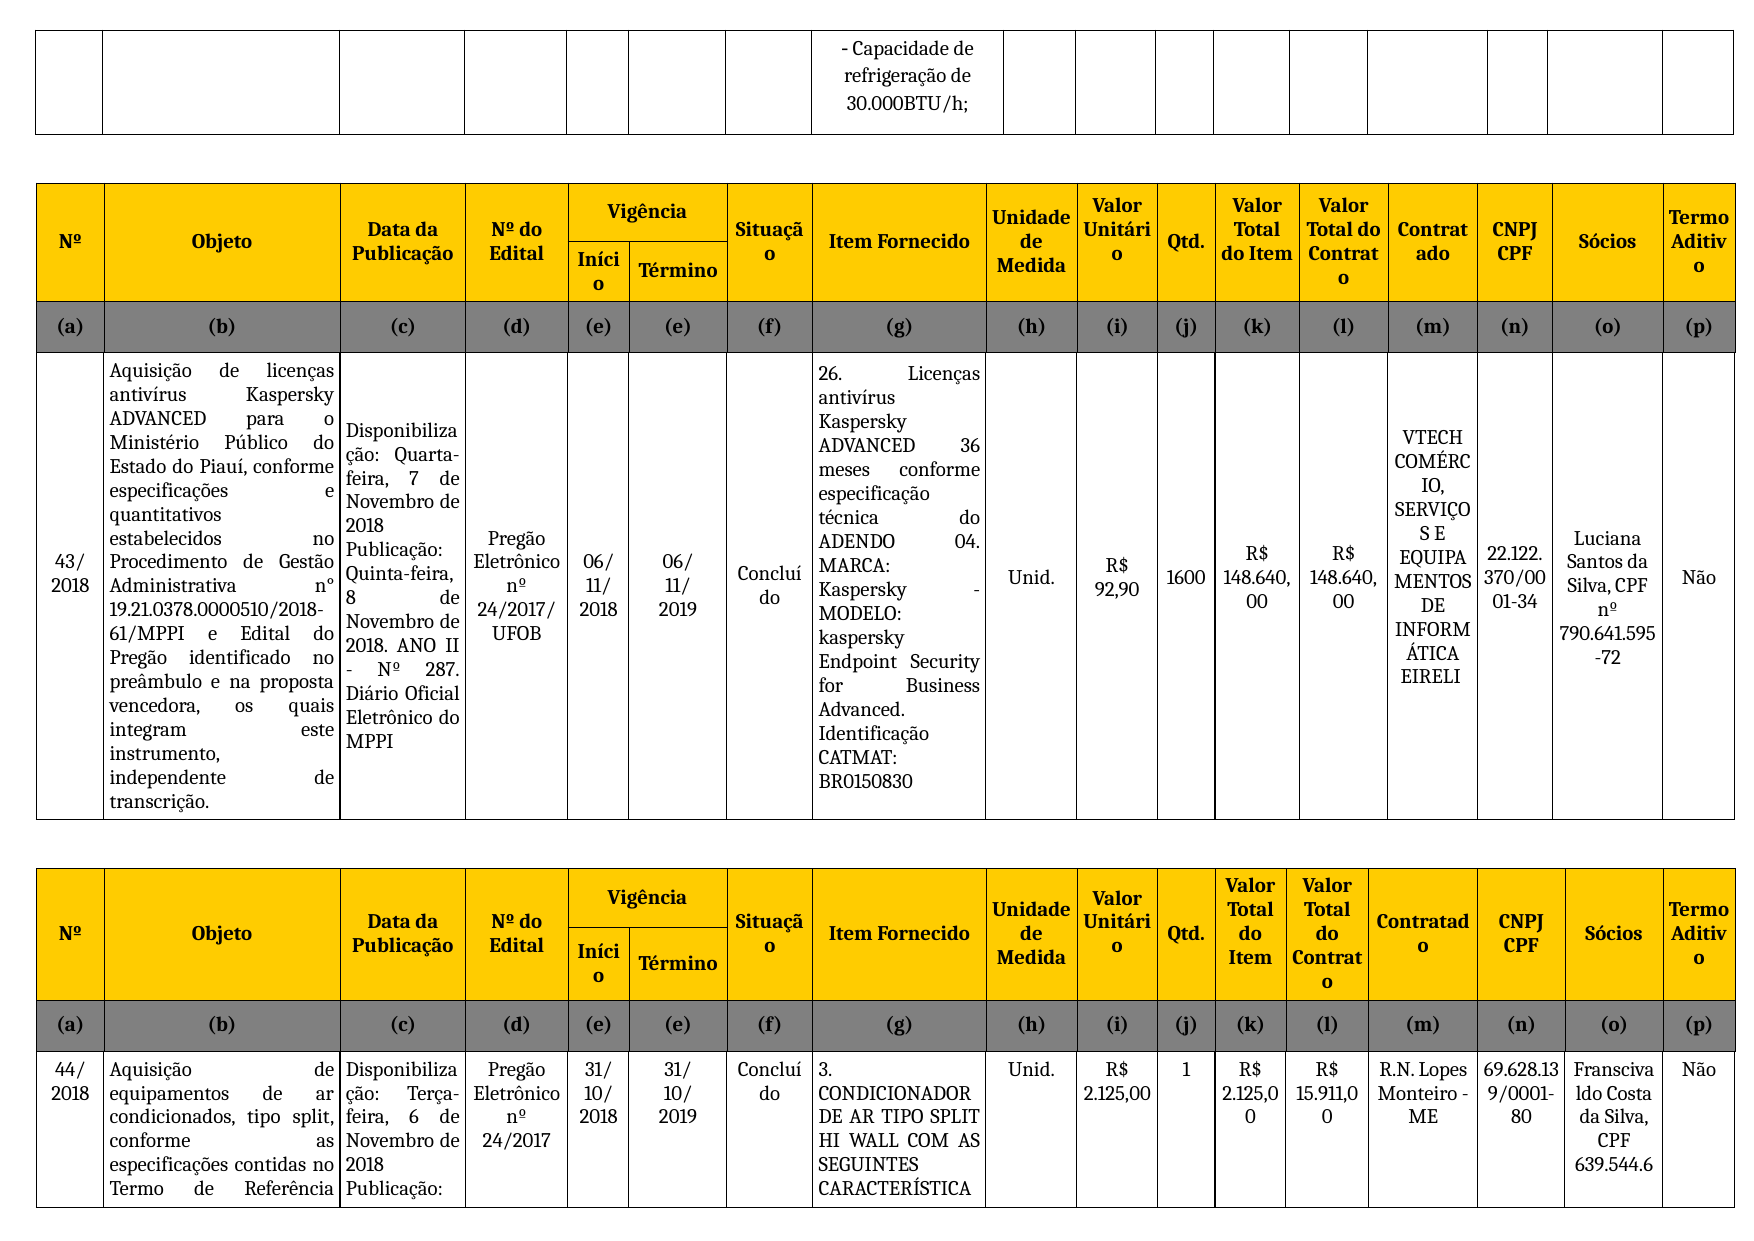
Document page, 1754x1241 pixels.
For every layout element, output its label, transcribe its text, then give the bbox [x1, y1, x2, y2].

table_cell [1488, 31, 1547, 133]
table_cell Unid. [986, 353, 1076, 819]
table_cell [1548, 31, 1662, 133]
table_header Contratado [1369, 869, 1477, 1000]
table_cell (o) [1566, 1001, 1663, 1051]
table_cell Luciana Santos da Silva, CPF nº 790.641.595-72 [1553, 353, 1662, 819]
table_header Termo Aditivo [1664, 184, 1735, 301]
table_header Contratado [1389, 184, 1477, 301]
table_cell 3. CONDICIONADOR DE AR TIPO SPLIT HI WALL COM AS SEGUINTES CARACTERÍSTICA [813, 1052, 985, 1207]
table_cell ‐ Capacidade de refrigeração de 30.000BTU/h; [812, 31, 1003, 133]
table_cell (e) [630, 302, 727, 352]
table_cell (i) [1078, 1001, 1157, 1051]
table_cell Pregão Eletrônico nº 24/2017 [466, 1052, 567, 1207]
table_cell 31/ 10/ 2019 [629, 1052, 726, 1207]
table_header Valor Total do Item [1216, 869, 1286, 1000]
table_header Sócios [1553, 184, 1663, 301]
table_header Situação [728, 869, 812, 1000]
table_cell VTECH COMÉRCIO, SERVIÇOS E EQUIPAMENTOS DE INFORMÁTICA EIRELI [1388, 353, 1477, 819]
table_cell [1004, 31, 1075, 133]
table_cell (i) [1078, 302, 1157, 352]
table_cell (g) [813, 1001, 986, 1051]
table_cell 1600 [1158, 353, 1214, 819]
table_cell Término [630, 928, 727, 1000]
table_cell 22.122.370/0001-34 [1478, 353, 1552, 819]
table_header Situação [728, 184, 812, 301]
table_cell (k) [1216, 302, 1299, 352]
table_header Item Fornecido [813, 184, 986, 301]
table_cell Concluído [727, 353, 812, 819]
table_cell R$ 2.125,00 [1216, 1052, 1285, 1207]
table_cell 43/ 2018 [37, 353, 103, 819]
table_cell R$ 148.640,00 [1300, 353, 1387, 819]
table_cell (l) [1287, 1001, 1368, 1051]
table_cell [1663, 31, 1733, 133]
table_cell [1290, 31, 1367, 133]
table_header Vigência [569, 869, 727, 927]
table_header Qtd. [1158, 869, 1215, 1000]
table_cell [1368, 31, 1487, 133]
table_cell (n) [1478, 1001, 1565, 1051]
table_header Objeto [105, 184, 340, 301]
table_cell [1156, 31, 1213, 133]
table_header Termo Aditivo [1664, 869, 1735, 1000]
table_cell 31/ 10/ 2018 [568, 1052, 628, 1207]
table_cell (h) [987, 302, 1077, 352]
table_cell (p) [1664, 1001, 1735, 1051]
table_cell (l) [1300, 302, 1388, 352]
table_header Qtd. [1158, 184, 1215, 301]
table_cell (j) [1158, 302, 1215, 352]
table_cell (b) [105, 1001, 340, 1051]
table_cell 06/ 11/ 2018 [568, 353, 628, 819]
table_cell Disponibilização: Quarta-feira, 7 de Novembro de 2018 Publicação: Quinta-feira, 8 de Novembro de 2018. ANO II - Nº 287. Diário Oficial Eletrônico do MPPI [341, 353, 465, 819]
table_header Vigência [569, 184, 727, 241]
table_cell [726, 31, 811, 133]
table_cell Aquisição de equipamentos de ar condicionados, tipo split, conforme as especificações contidas no Termo de Referência [104, 1052, 339, 1207]
table_header Valor Total do Item [1216, 184, 1299, 301]
table_cell (a) [37, 302, 104, 352]
table_cell (e) [569, 302, 629, 352]
table_cell 1 [1158, 1052, 1214, 1207]
table_cell Término [630, 242, 727, 301]
table_cell Início [569, 242, 629, 301]
table_header Valor Unitário [1078, 184, 1157, 301]
table_cell (o) [1553, 302, 1663, 352]
table_cell (d) [466, 1001, 568, 1051]
table_header Data da Publicação [341, 869, 465, 1000]
table_cell (m) [1369, 1001, 1477, 1051]
table_cell Início [569, 928, 629, 1000]
table_cell [465, 31, 566, 133]
table_cell (k) [1216, 1001, 1286, 1051]
table_header Nº [37, 184, 104, 301]
table_cell Disponibilização: Terça-feira, 6 de Novembro de 2018 Publicação: [341, 1052, 465, 1207]
table_header Objeto [105, 869, 340, 1000]
table_cell (h) [987, 1001, 1077, 1051]
table_cell (g) [813, 302, 986, 352]
table_cell R.N. Lopes Monteiro - ME [1369, 1052, 1477, 1207]
table_cell (p) [1664, 302, 1735, 352]
table_header Nº [37, 869, 104, 1000]
table_cell R$ 15.911,00 [1286, 1052, 1368, 1207]
table_cell 06/ 11/ 2019 [629, 353, 726, 819]
table_cell (f) [728, 1001, 812, 1051]
table_cell (e) [569, 1001, 629, 1051]
table_cell Aquisição de licenças antivírus Kaspersky ADVANCED para o Ministério Público do Estado do Piauí, conforme especificações e quantitativos estabelecidos no Procedimento de Gestão Administrativa n° 19.21.0378.0000510/2018-61/MPPI e Edital do Pregão identificado no preâmbulo e na proposta vencedora, os quais integram este instrumento, independente de transcrição. [104, 353, 339, 819]
table_cell Não [1663, 353, 1734, 819]
table_header Data da Publicação [341, 184, 465, 301]
table_header CNPJ CPF [1478, 869, 1565, 1000]
table_cell Unid. [986, 1052, 1076, 1207]
table_cell [1076, 31, 1155, 133]
table_cell [36, 31, 102, 133]
table_cell (f) [728, 302, 812, 352]
table_cell (n) [1478, 302, 1552, 352]
table_cell (b) [105, 302, 340, 352]
table_cell (e) [630, 1001, 727, 1051]
table_header CNPJ CPF [1478, 184, 1552, 301]
table_cell [340, 31, 464, 133]
table_cell R$ 2.125,00 [1077, 1052, 1157, 1207]
table_header Nº do Edital [466, 184, 568, 301]
table_cell [103, 31, 339, 133]
table_header Unidade de Medida [987, 869, 1077, 1000]
table_cell R$ 148.640,00 [1216, 353, 1299, 819]
table_cell R$ 92,90 [1077, 353, 1157, 819]
table_cell [1214, 31, 1289, 133]
table_cell (d) [466, 302, 568, 352]
table_cell Pregão Eletrônico nº 24/2017/UFOB [466, 353, 567, 819]
table_cell (c) [341, 302, 465, 352]
table_cell (a) [37, 1001, 104, 1051]
table_cell 26. Licenças antivírus Kaspersky ADVANCED 36 meses conforme especificação técnica do ADENDO 04. MARCA: Kaspersky - MODELO: kaspersky Endpoint Security for Business Advanced. Identificação CATMAT: BR0150830 [813, 353, 985, 819]
table_cell (j) [1158, 1001, 1215, 1051]
table_cell [567, 31, 628, 133]
table_header Item Fornecido [813, 869, 986, 1000]
table_header Valor Total do Contrato [1300, 184, 1388, 301]
table_header Nº do Edital [466, 869, 568, 1000]
table_header Sócios [1566, 869, 1663, 1000]
table_cell (c) [341, 1001, 465, 1051]
table_cell Concluído [727, 1052, 812, 1207]
table_cell 44/ 2018 [37, 1052, 103, 1207]
table_cell [629, 31, 725, 133]
table_cell (m) [1389, 302, 1477, 352]
table_header Valor Unitário [1078, 869, 1157, 1000]
table_cell Não [1663, 1052, 1734, 1207]
table_header Valor Total do Contrato [1287, 869, 1368, 1000]
table_cell Franscivaldo Costa da Silva, CPF 639.544.6 [1565, 1052, 1662, 1207]
table_cell 69.628.139/0001-80 [1478, 1052, 1564, 1207]
table_header Unidade de Medida [987, 184, 1077, 301]
